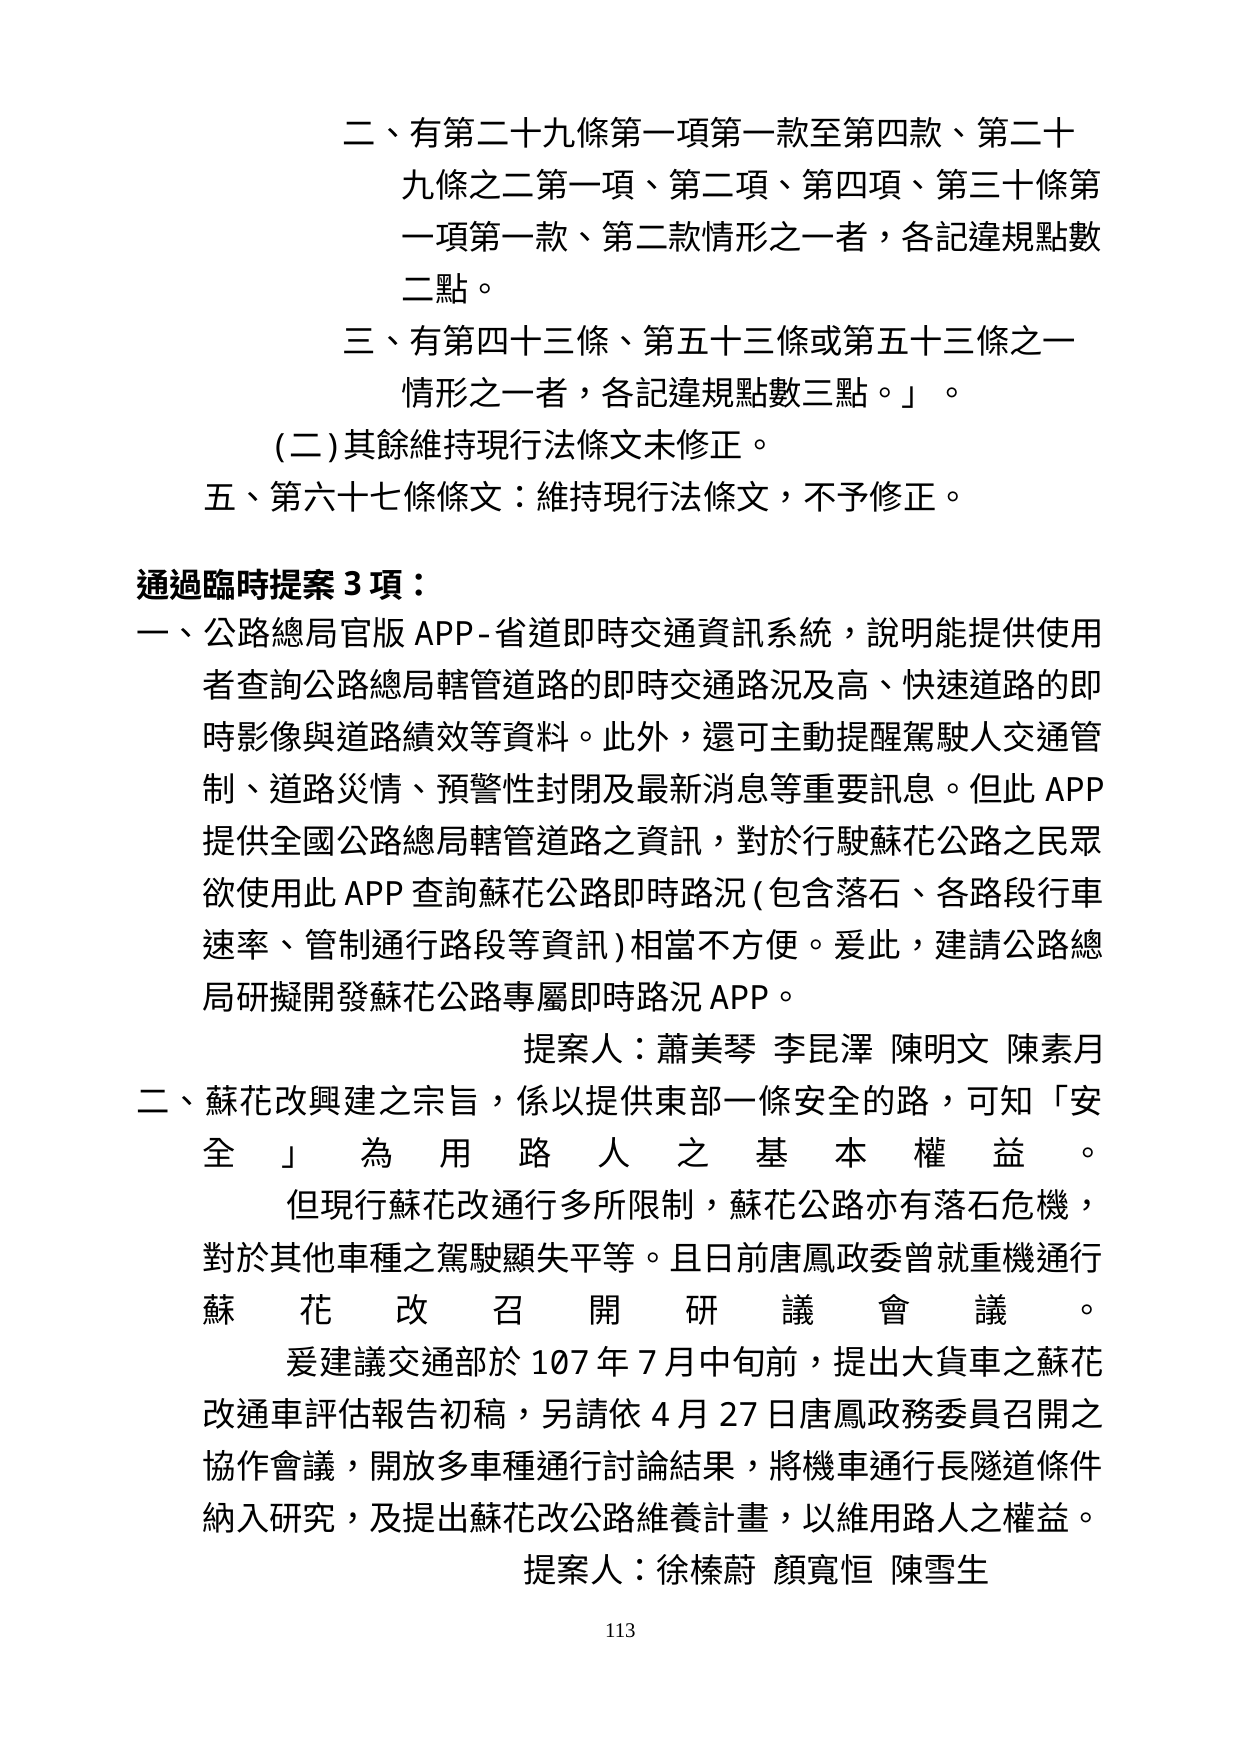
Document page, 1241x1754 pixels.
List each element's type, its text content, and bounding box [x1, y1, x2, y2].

text 二、有第二十九條第一項第一款至第四款、第二十九條之二第一項、第二項、第四項、第三十條第一項第一款、第二款情形之一者，各記違規點數二點。 [343, 103, 1104, 312]
text 五、第六十七條條文：維持現行法條文，不予修正。 [203, 468, 1104, 520]
text 通過臨時提案3項： [136, 541, 1104, 603]
text 一、公路總局官版APP-省道即時交通資訊系統，說明能提供使用者查詢公路總局轄管道路的即時交通路況及高、快速道路的即時影像與道路績效等資料。此外，還可主動提醒駕駛人交通管制、道路災情、預警性封閉及最新消息等重要訊息。但此APP提供全國公路總局轄管道路之資訊，對於行駛蘇花公路之民眾欲使用此APP查詢蘇花公路即時路況(包含落石、各路段行車速率、管制通行路段等資訊)相當不方便。爰此，建請公路總局研擬開發蘇花公路專屬即時路況APP。 [136, 603, 1104, 1020]
text 二、蘇花改興建之宗旨，係以提供東部一條安全的路，可知「安全」為用路人之基本權益。 但現行蘇花改通行多所限制，蘇花公路亦有落石危機，對於其他車種之駕駛顯失平等。且日前唐鳳政委曾就重機通行蘇花改召開研議會議。 爰建議交通部於107年7月中旬前，提出大貨車之蘇花改通車評估報告初稿，另請依4月27日唐鳳政務委員召開之協作會議，開放多車種通行討論結果，將機車通行長隧道條件納入研究，及提出蘇花改公路維養計畫，以維用路人之權益。 [136, 1072, 1104, 1541]
text 提案人：徐榛蔚 顏寬恒 陳雪生 [523, 1541, 1117, 1593]
text 三、有第四十三條、第五十三條或第五十三條之一情形之一者，各記違規點數三點。」。 [343, 312, 1104, 416]
text 提案人：蕭美琴 李昆澤 陳明文 陳素月 [523, 1020, 1117, 1072]
text (二)其餘維持現行法條文未修正。 [269, 416, 1104, 468]
